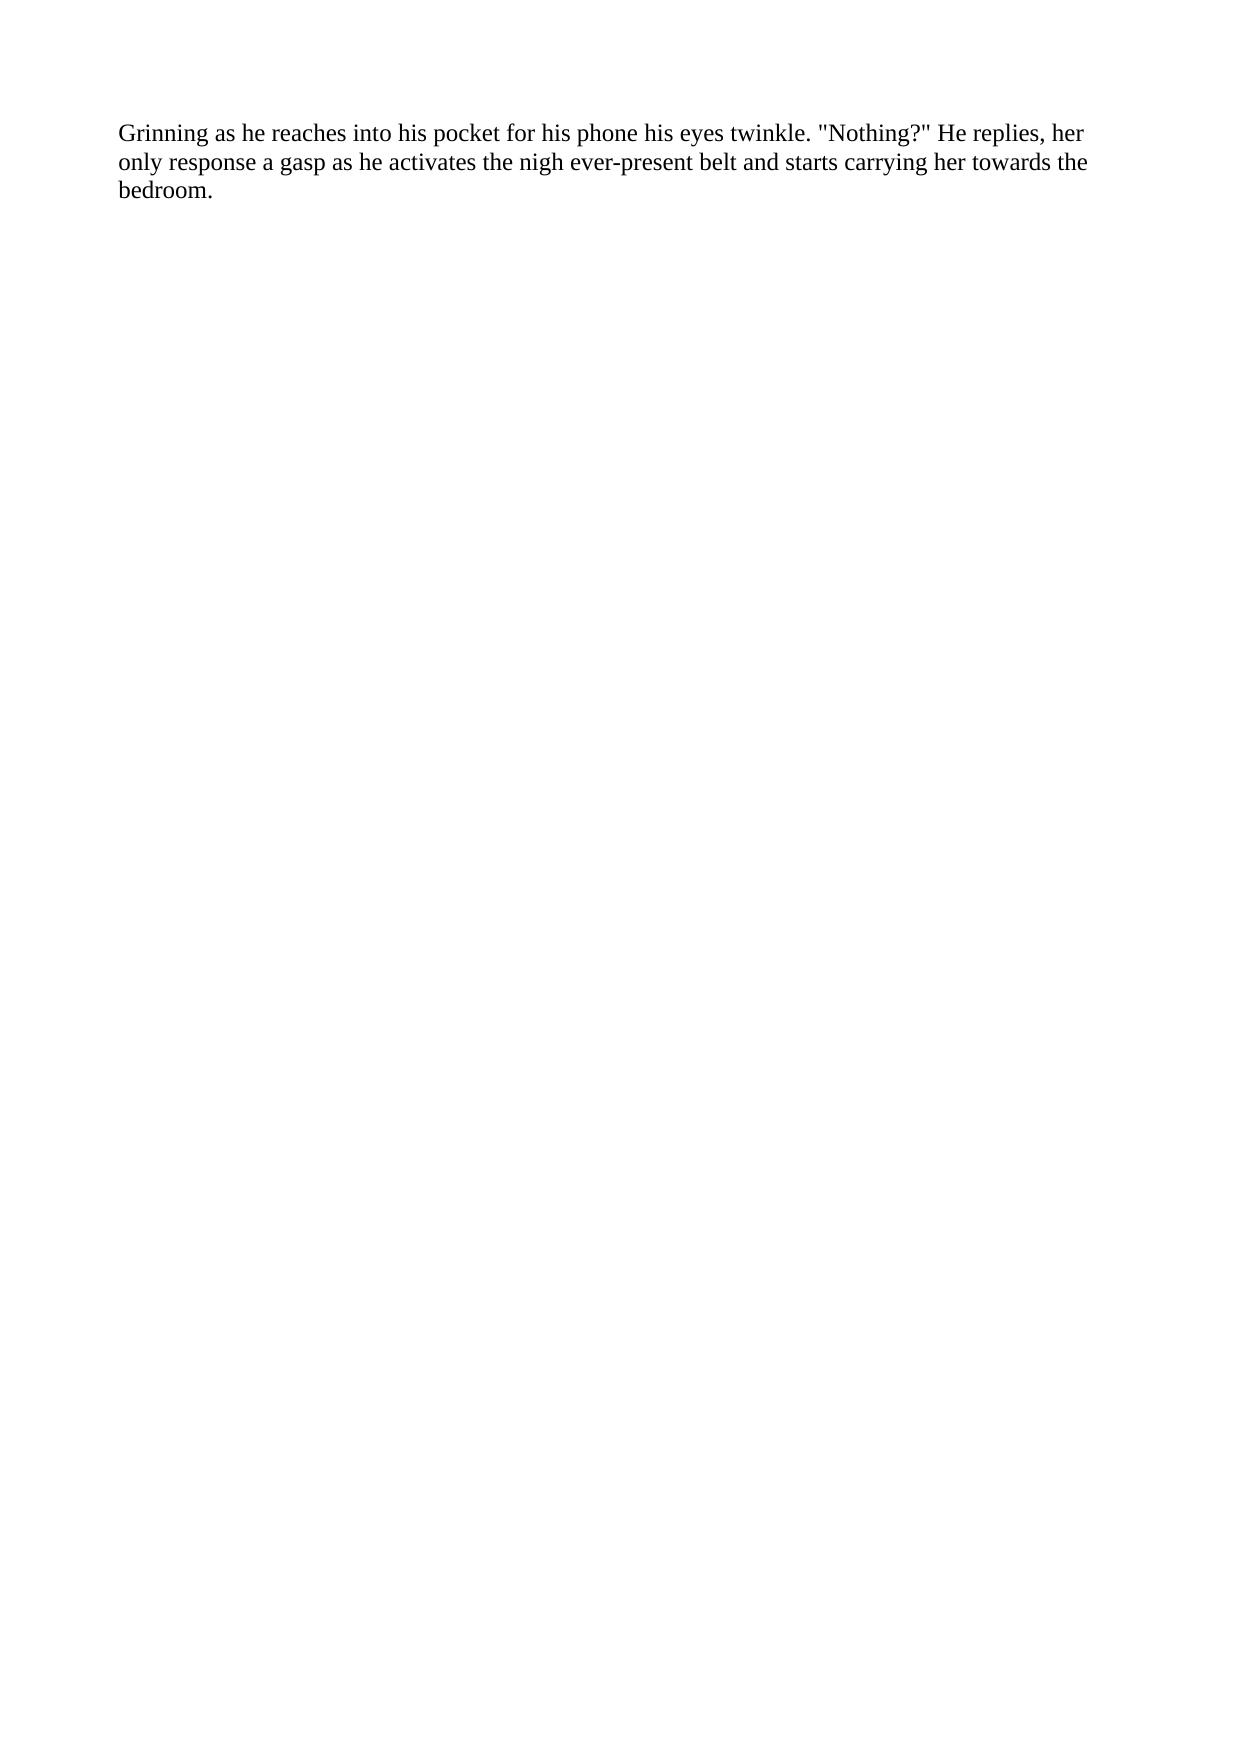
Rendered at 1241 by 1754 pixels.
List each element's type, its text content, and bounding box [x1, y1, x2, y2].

text Grinning as he reaches into his pocket for his phone his eyes twinkle. "Nothing?" He replies, her only response a gasp as he activates the nigh ever-present belt and starts carrying her towards the bedroom. [118, 118, 1122, 204]
